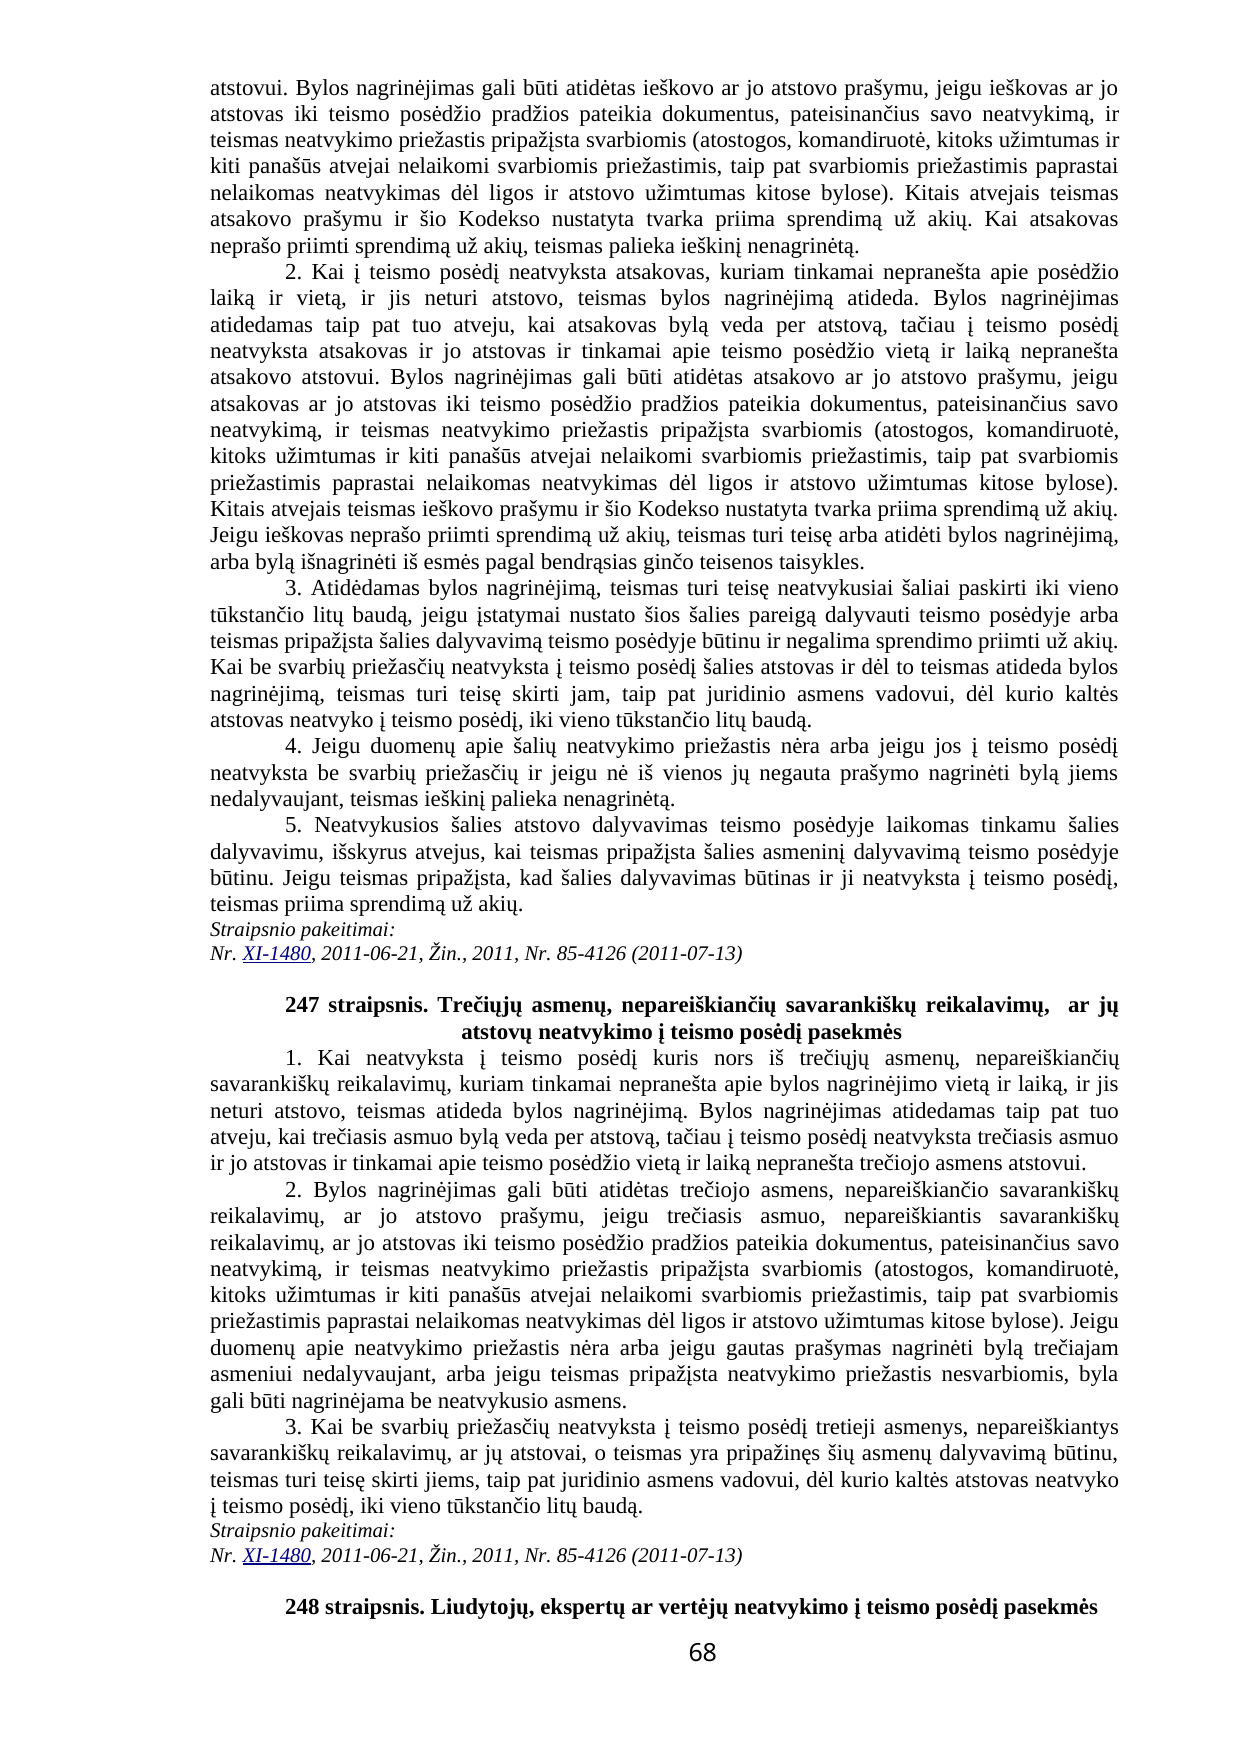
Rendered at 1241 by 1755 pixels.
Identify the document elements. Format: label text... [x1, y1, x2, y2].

text 247 straipsnis. Trečiųjų asmenų, nepareiškiančių savarankiškų reikalavimų, ar jų atstovų neatvykimo į teismo posėdį pasekmės [285, 991, 1120, 1044]
text 5. Neatvykusios šalies atstovo dalyvavimas teismo posėdyje laikomas tinkamu šalies dalyvavimu, išskyrus atvejus, kai teismas pripažįsta šalies asmeninį dalyvavimą teismo posėdyje būtinu. Jeigu teismas pripažįsta, kad šalies dalyvavimas būtinas ir ji neatvyksta į teismo posėdį, teismas priima sprendimą už akių. [210, 811, 1120, 917]
text Nr. XI-1480, 2011-06-21, Žin., 2011, Nr. 85-4126 (2011-07-13) [210, 1542, 1120, 1567]
text 2. Bylos nagrinėjimas gali būti atidėtas trečiojo asmens, nepareiškiančio savarankiškų reikalavimų, ar jo atstovo prašymu, jeigu trečiasis asmuo, nepareiškiantis savarankiškų reikalavimų, ar jo atstovas iki teismo posėdžio pradžios pateikia dokumentus, pateisinančius savo neatvykimą, ir teismas neatvykimo priežastis pripažįsta svarbiomis (atostogos, komandiruotė, kitoks užimtumas ir kiti panašūs atvejai nelaikomi svarbiomis priežastimis, taip pat svarbiomis priežastimis paprastai nelaikomas neatvykimas dėl ligos ir atstovo užimtumas kitose bylose). Jeigu duomenų apie neatvykimo priežastis nėra arba jeigu gautas prašymas nagrinėti bylą trečiajam asmeniui nedalyvaujant, arba jeigu teismas pripažįsta neatvykimo priežastis nesvarbiomis, byla gali būti nagrinėjama be neatvykusio asmens. [210, 1176, 1120, 1413]
text 3. Atidėdamas bylos nagrinėjimą, teismas turi teisę neatvykusiai šaliai paskirti iki vieno tūkstančio litų baudą, jeigu įstatymai nustato šios šalies pareigą dalyvauti teismo posėdyje arba teismas pripažįsta šalies dalyvavimą teismo posėdyje būtinu ir negalima sprendimo priimti už akių. Kai be svarbių priežasčių neatvyksta į teismo posėdį šalies atstovas ir dėl to teismas atideda bylos nagrinėjimą, teismas turi teisę skirti jam, taip pat juridinio asmens vadovui, dėl kurio kaltės atstovas neatvyko į teismo posėdį, iki vieno tūkstančio litų baudą. [210, 574, 1120, 732]
text atstovui. Bylos nagrinėjimas gali būti atidėtas ieškovo ar jo atstovo prašymu, jeigu ieškovas ar jo atstovas iki teismo posėdžio pradžios pateikia dokumentus, pateisinančius savo neatvykimą, ir teismas neatvykimo priežastis pripažįsta svarbiomis (atostogos, komandiruotė, kitoks užimtumas ir kiti panašūs atvejai nelaikomi svarbiomis priežastimis, taip pat svarbiomis priežastimis paprastai nelaikomas neatvykimas dėl ligos ir atstovo užimtumas kitose bylose). Kitais atvejais teismas atsakovo prašymu ir šio Kodekso nustatyta tvarka priima sprendimą už akių. Kai atsakovas neprašo priimti sprendimą už akių, teismas palieka ieškinį nenagrinėtą. [210, 73, 1120, 258]
text Nr. XI-1480, 2011-06-21, Žin., 2011, Nr. 85-4126 (2011-07-13) [210, 941, 1120, 965]
text Straipsnio pakeitimai: [210, 917, 1120, 941]
text 248 straipsnis. Liudytojų, ekspertų ar vertėjų neatvykimo į teismo posėdį pasekmės [285, 1593, 1120, 1619]
text 3. Kai be svarbių priežasčių neatvyksta į teismo posėdį tretieji asmenys, nepareiškiantys savarankiškų reikalavimų, ar jų atstovai, o teismas yra pripažinęs šių asmenų dalyvavimą būtinu, teismas turi teisę skirti jiems, taip pat juridinio asmens vadovui, dėl kurio kaltės atstovas neatvyko į teismo posėdį, iki vieno tūkstančio litų baudą. [210, 1413, 1120, 1518]
text 4. Jeigu duomenų apie šalių neatvykimo priežastis nėra arba jeigu jos į teismo posėdį neatvyksta be svarbių priežasčių ir jeigu nė iš vienos jų negauta prašymo nagrinėti bylą jiems nedalyvaujant, teismas ieškinį palieka nenagrinėtą. [210, 732, 1120, 811]
text 1. Kai neatvyksta į teismo posėdį kuris nors iš trečiųjų asmenų, nepareiškiančių savarankiškų reikalavimų, kuriam tinkamai nepranešta apie bylos nagrinėjimo vietą ir laiką, ir jis neturi atstovo, teismas atideda bylos nagrinėjimą. Bylos nagrinėjimas atidedamas taip pat tuo atveju, kai trečiasis asmuo bylą veda per atstovą, tačiau į teismo posėdį neatvyksta trečiasis asmuo ir jo atstovas ir tinkamai apie teismo posėdžio vietą ir laiką nepranešta trečiojo asmens atstovui. [210, 1044, 1120, 1176]
text Straipsnio pakeitimai: [210, 1518, 1120, 1542]
text 2. Kai į teismo posėdį neatvyksta atsakovas, kuriam tinkamai nepranešta apie posėdžio laiką ir vietą, ir jis neturi atstovo, teismas bylos nagrinėjimą atideda. Bylos nagrinėjimas atidedamas taip pat tuo atveju, kai atsakovas bylą veda per atstovą, tačiau į teismo posėdį neatvyksta atsakovas ir jo atstovas ir tinkamai apie teismo posėdžio vietą ir laiką nepranešta atsakovo atstovui. Bylos nagrinėjimas gali būti atidėtas atsakovo ar jo atstovo prašymu, jeigu atsakovas ar jo atstovas iki teismo posėdžio pradžios pateikia dokumentus, pateisinančius savo neatvykimą, ir teismas neatvykimo priežastis pripažįsta svarbiomis (atostogos, komandiruotė, kitoks užimtumas ir kiti panašūs atvejai nelaikomi svarbiomis priežastimis, taip pat svarbiomis priežastimis paprastai nelaikomas neatvykimas dėl ligos ir atstovo užimtumas kitose bylose). Kitais atvejais teismas ieškovo prašymu ir šio Kodekso nustatyta tvarka priima sprendimą už akių. Jeigu ieškovas neprašo priimti sprendimą už akių, teismas turi teisę arba atidėti bylos nagrinėjimą, arba bylą išnagrinėti iš esmės pagal bendrąsias ginčo teisenos taisykles. [210, 258, 1120, 574]
